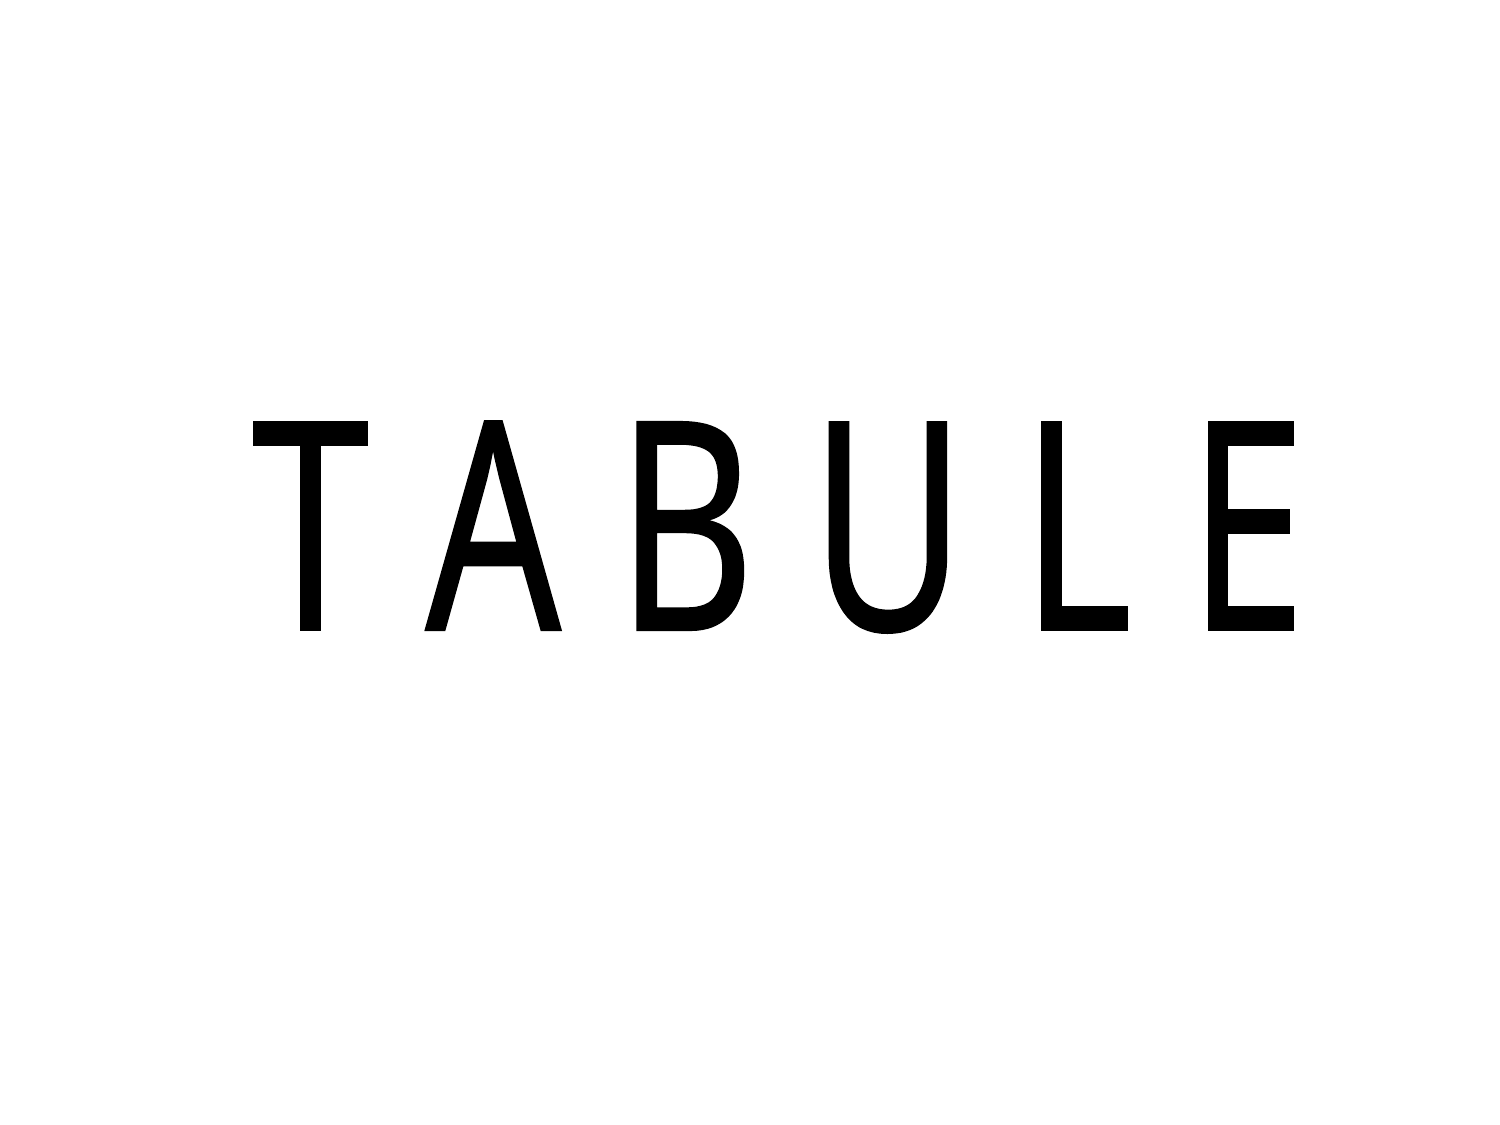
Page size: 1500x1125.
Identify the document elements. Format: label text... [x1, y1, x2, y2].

text_box T A B U L E [1041, 421, 1128, 631]
text_box T A B U L E [253, 421, 368, 631]
text_box T A B U L E [829, 421, 947, 634]
text_box T A B U L E [425, 420, 562, 631]
text_box T A B U L E [1208, 421, 1294, 631]
text_box T A B U L E [637, 421, 744, 631]
